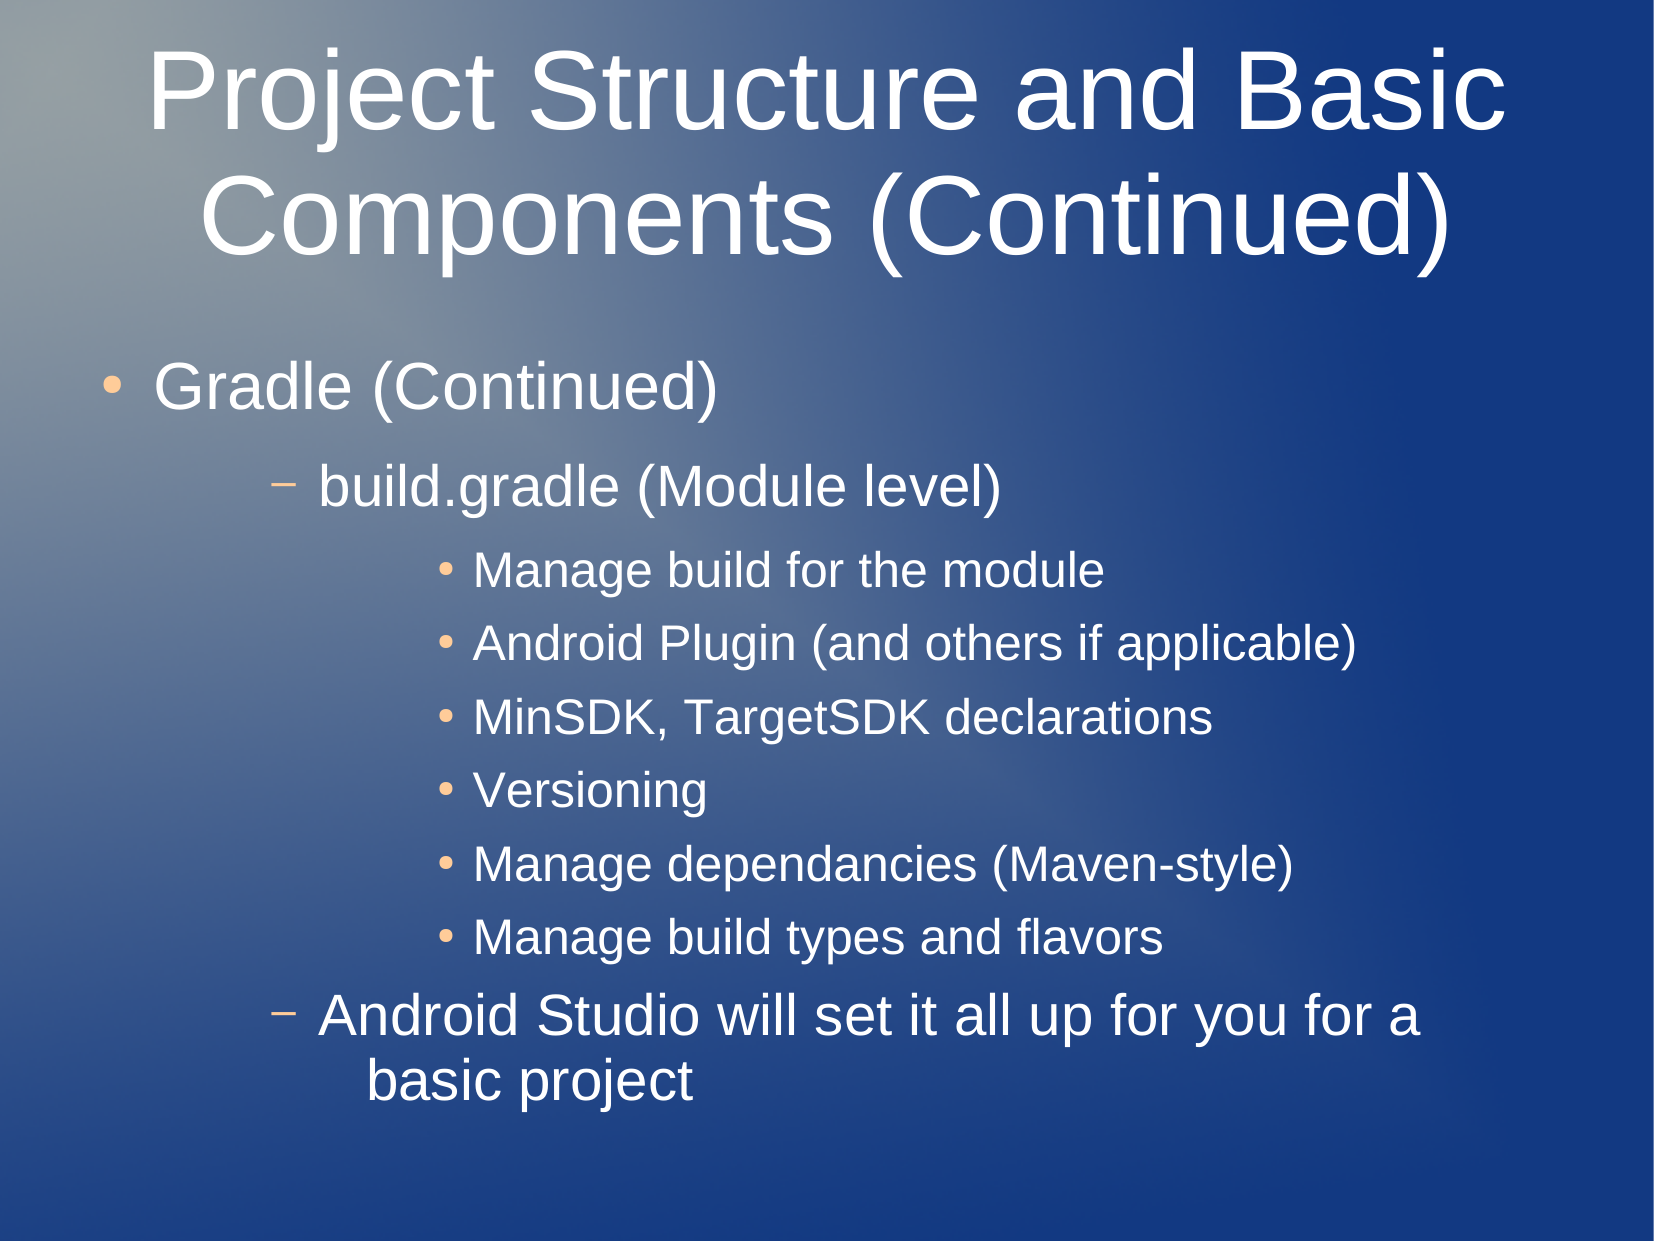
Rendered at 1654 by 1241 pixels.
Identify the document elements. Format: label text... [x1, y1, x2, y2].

picture [0, 0, 1654, 1241]
list Gradle (Continued) build.gradle (Module level) Manage build for the module Android Plugin (and others if applicable) MinSDK, TargetSDK declarations Versioning Manage dependancies (Maven-style) Manage build types and flavors Android Studio will set it all up for you for a basic project [82, 349, 1571, 1186]
title Project Structure and Basic Components (Continued) [82, 26, 1571, 280]
